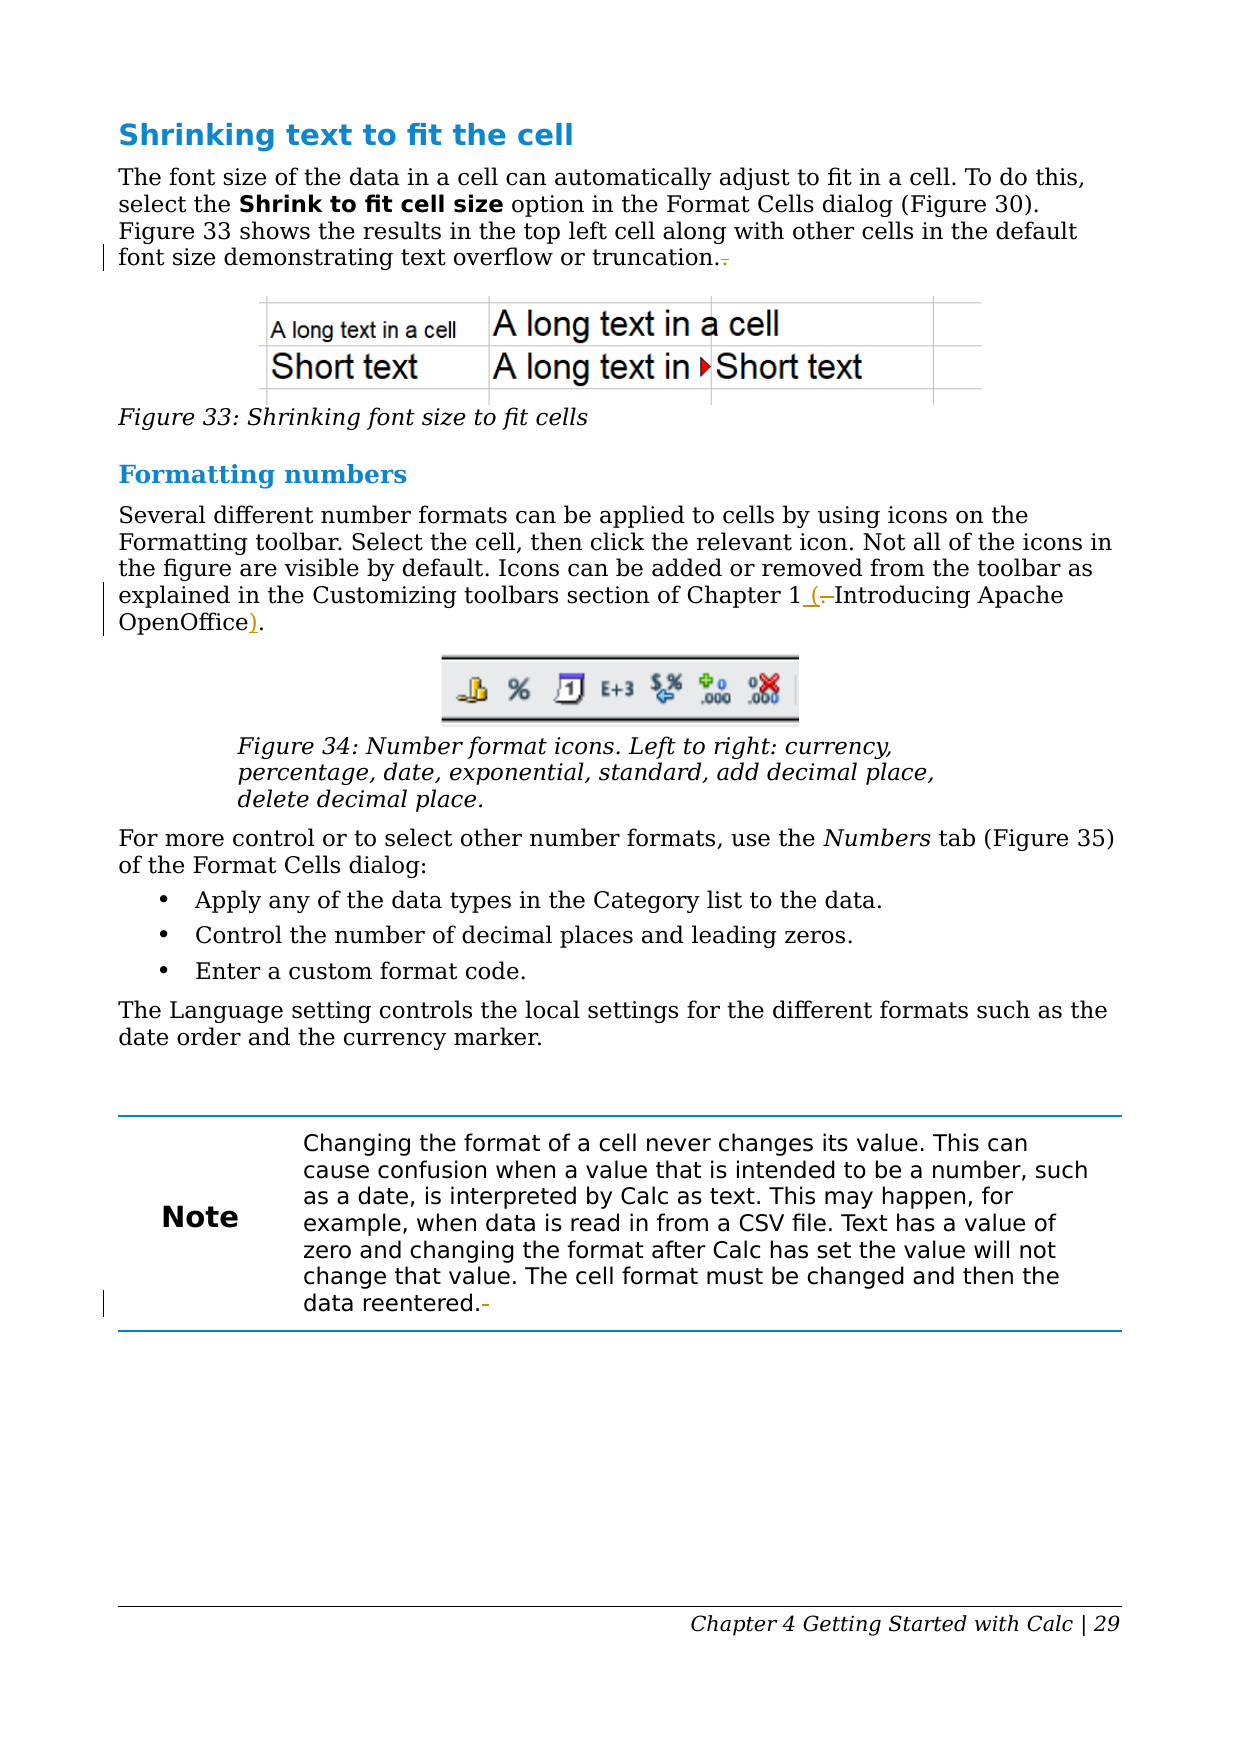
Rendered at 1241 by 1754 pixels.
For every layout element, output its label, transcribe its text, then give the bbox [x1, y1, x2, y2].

text Figure 33: Shrinking font size to fit cells [118, 405, 1123, 431]
text The Language setting controls the local settings for the different formats such as the date order and the currency marker. [118, 997, 1122, 1051]
list Apply any of the data types in the Category list to the data. [156, 885, 1122, 914]
text The font size of the data in a cell can automatically adjust to fit in a cell. To do this, select the Shrink to fit cell size option in the Format Cells dialog (Figure 30). Figure 33 shows the results in the top left cell along with other cells in the default font size demonstrating text overflow or truncation. [118, 164, 1122, 271]
table_header Changing the format of a cell never changes its value. This can cause confusion when a value that is intended to be a number, such as a date, is interpreted by Calc as text. This may happen, for example, when data is read in from a CSV file. Text has a value of zero and changing the format after Calc has set the value will not change that value. The cell format must be changed and then the data reentered. [281, 1117, 1122, 1330]
list Enter a custom format code. [156, 956, 1122, 985]
table_header Note [118, 1117, 281, 1330]
picture [441, 654, 799, 727]
list Several different number formats can be applied to cells by using icons on the Formatting toolbar. Select the cell, then click the relevant icon. Not all of the icons in the figure are visible by default. Icons can be added or removed from the toolbar as explained in the Customizing toolbars section of Chapter 1 (Introducing Apache OpenOffice). [118, 502, 1122, 636]
list For more control or to select other number formats, use the Numbers tab (Figure 35) of the Format Cells dialog: [118, 825, 1122, 879]
list Control the number of decimal places and leading zeros. [156, 921, 1122, 950]
text Figure 34: Number format icons. Left to right: currency, percentage, date, exponential, standard, add decimal place, delete decimal place. [237, 733, 1003, 813]
subtitle Formatting numbers [118, 460, 1122, 490]
subtitle Shrinking text to fit the cell [118, 118, 1122, 152]
picture [258, 296, 982, 405]
